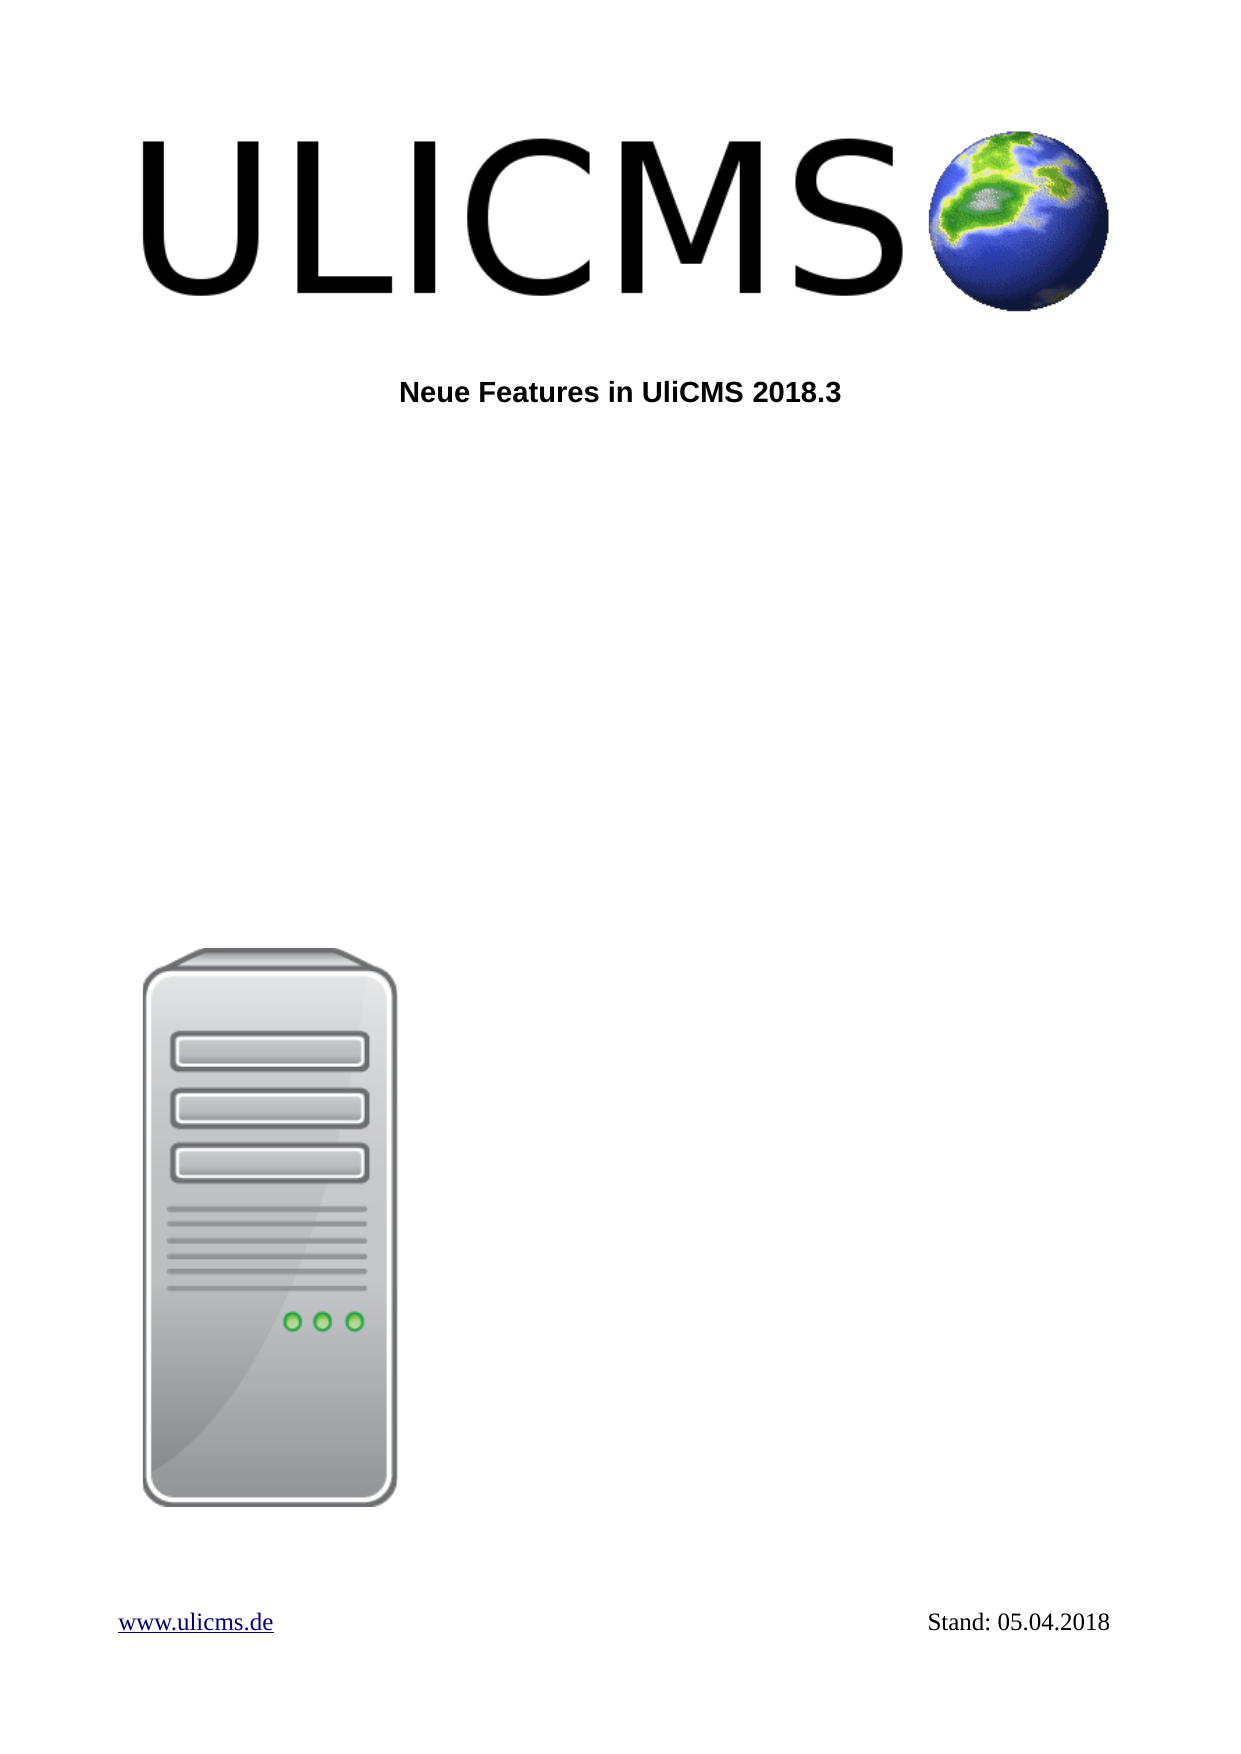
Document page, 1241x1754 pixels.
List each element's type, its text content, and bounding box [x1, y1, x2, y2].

picture [142, 948, 398, 1507]
subtitle Neue Features in UliCMS 2018.3 [118, 375, 1122, 408]
picture [115, 118, 1117, 321]
